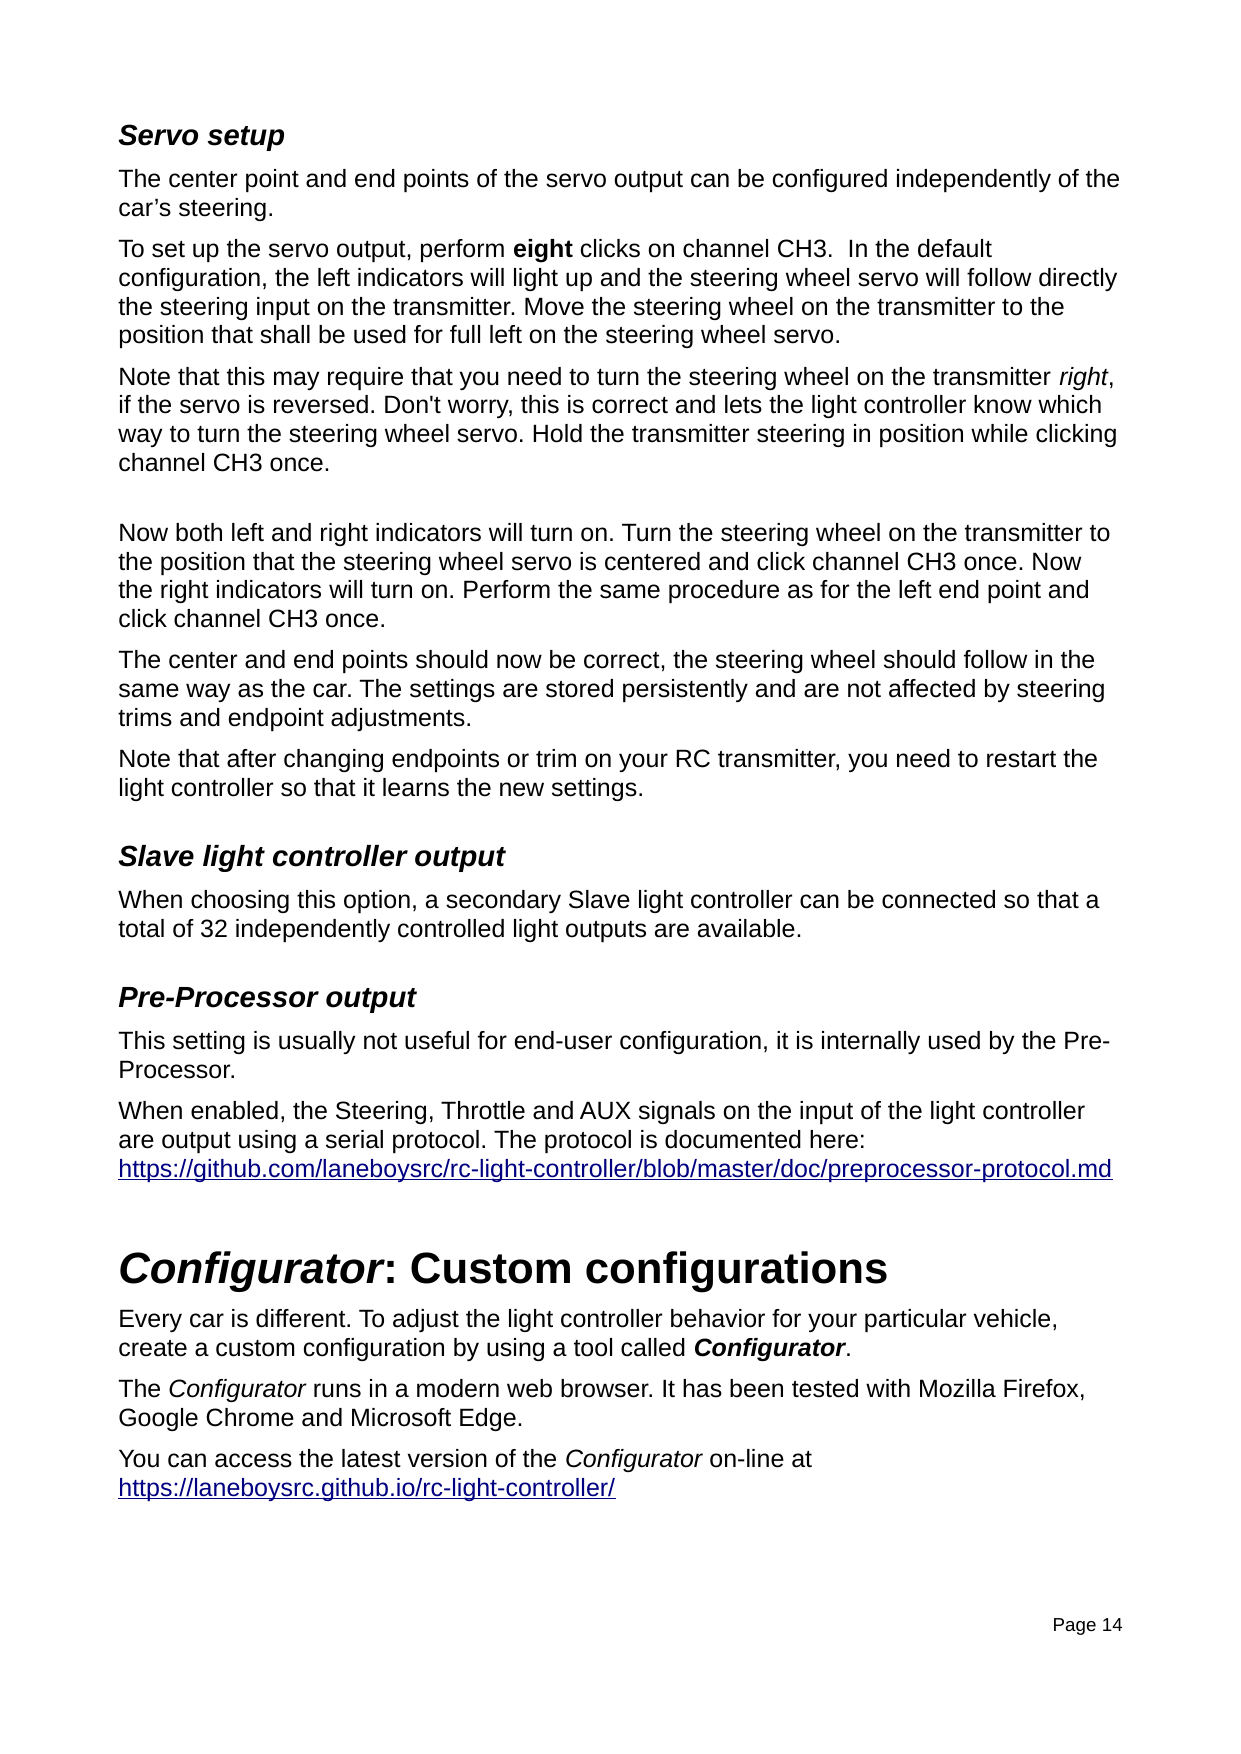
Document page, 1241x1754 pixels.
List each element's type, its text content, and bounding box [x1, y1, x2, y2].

text When choosing this option, a secondary Slave light controller can be connected so that a total of 32 independently controlled light outputs are available. [118, 885, 1122, 943]
text To set up the servo output, perform eight clicks on channel CH3. In the default configuration, the left indicators will light up and the steering wheel servo will follow directly the steering input on the transmitter. Move the steering wheel on the transmitter to the position that shall be used for full left on the steering wheel servo. [118, 234, 1122, 349]
subtitle Servo setup [118, 118, 1122, 152]
text Every car is different. To adjust the light controller behavior for your particular vehicle, create a custom configuration by using a tool called Configurator. [118, 1304, 1122, 1362]
text Now both left and right indicators will turn on. Turn the steering wheel on the transmitter to the position that the steering wheel servo is centered and click channel CH3 once. Now the right indicators will turn on. Perform the same procedure as for the left end point and click channel CH3 once. [118, 489, 1122, 633]
text Note that this may require that you need to turn the steering wheel on the transmitter right, if the servo is reversed. Don't worry, this is correct and lets the light controller know which way to turn the steering wheel servo. Hold the transmitter steering in position while clicking channel CH3 once. [118, 362, 1122, 477]
text You can access the latest version of the Configurator on-line at https://laneboysrc.github.io/rc-light-controller/ [118, 1444, 1122, 1502]
text The center and end points should now be correct, the steering wheel should follow in the same way as the car. The settings are stored persistently and are not affected by steering trims and endpoint adjustments. [118, 645, 1122, 732]
subtitle Slave light controller output [118, 839, 1122, 873]
text The Configurator runs in a modern web browser. It has been tested with Mozilla Firefox, Google Chrome and Microsoft Edge. [118, 1374, 1122, 1432]
subtitle Configurator: Custom configurations [118, 1242, 1122, 1293]
text This setting is usually not useful for end-user configuration, it is internally used by the Pre-Processor. [118, 1026, 1122, 1084]
text When enabled, the Steering, Throttle and AUX signals on the input of the light controller are output using a serial protocol. The protocol is documented here: https://github.com/laneboysrc/rc-light-controller/blob/master/doc/preprocessor-protocol.md [118, 1096, 1122, 1182]
subtitle Pre-Processor output [118, 980, 1122, 1014]
text The center point and end points of the servo output can be configured independently of the car’s steering. [118, 164, 1122, 222]
text Note that after changing endpoints or trim on your RC transmitter, you need to restart the light controller so that it learns the new settings. [118, 744, 1122, 802]
